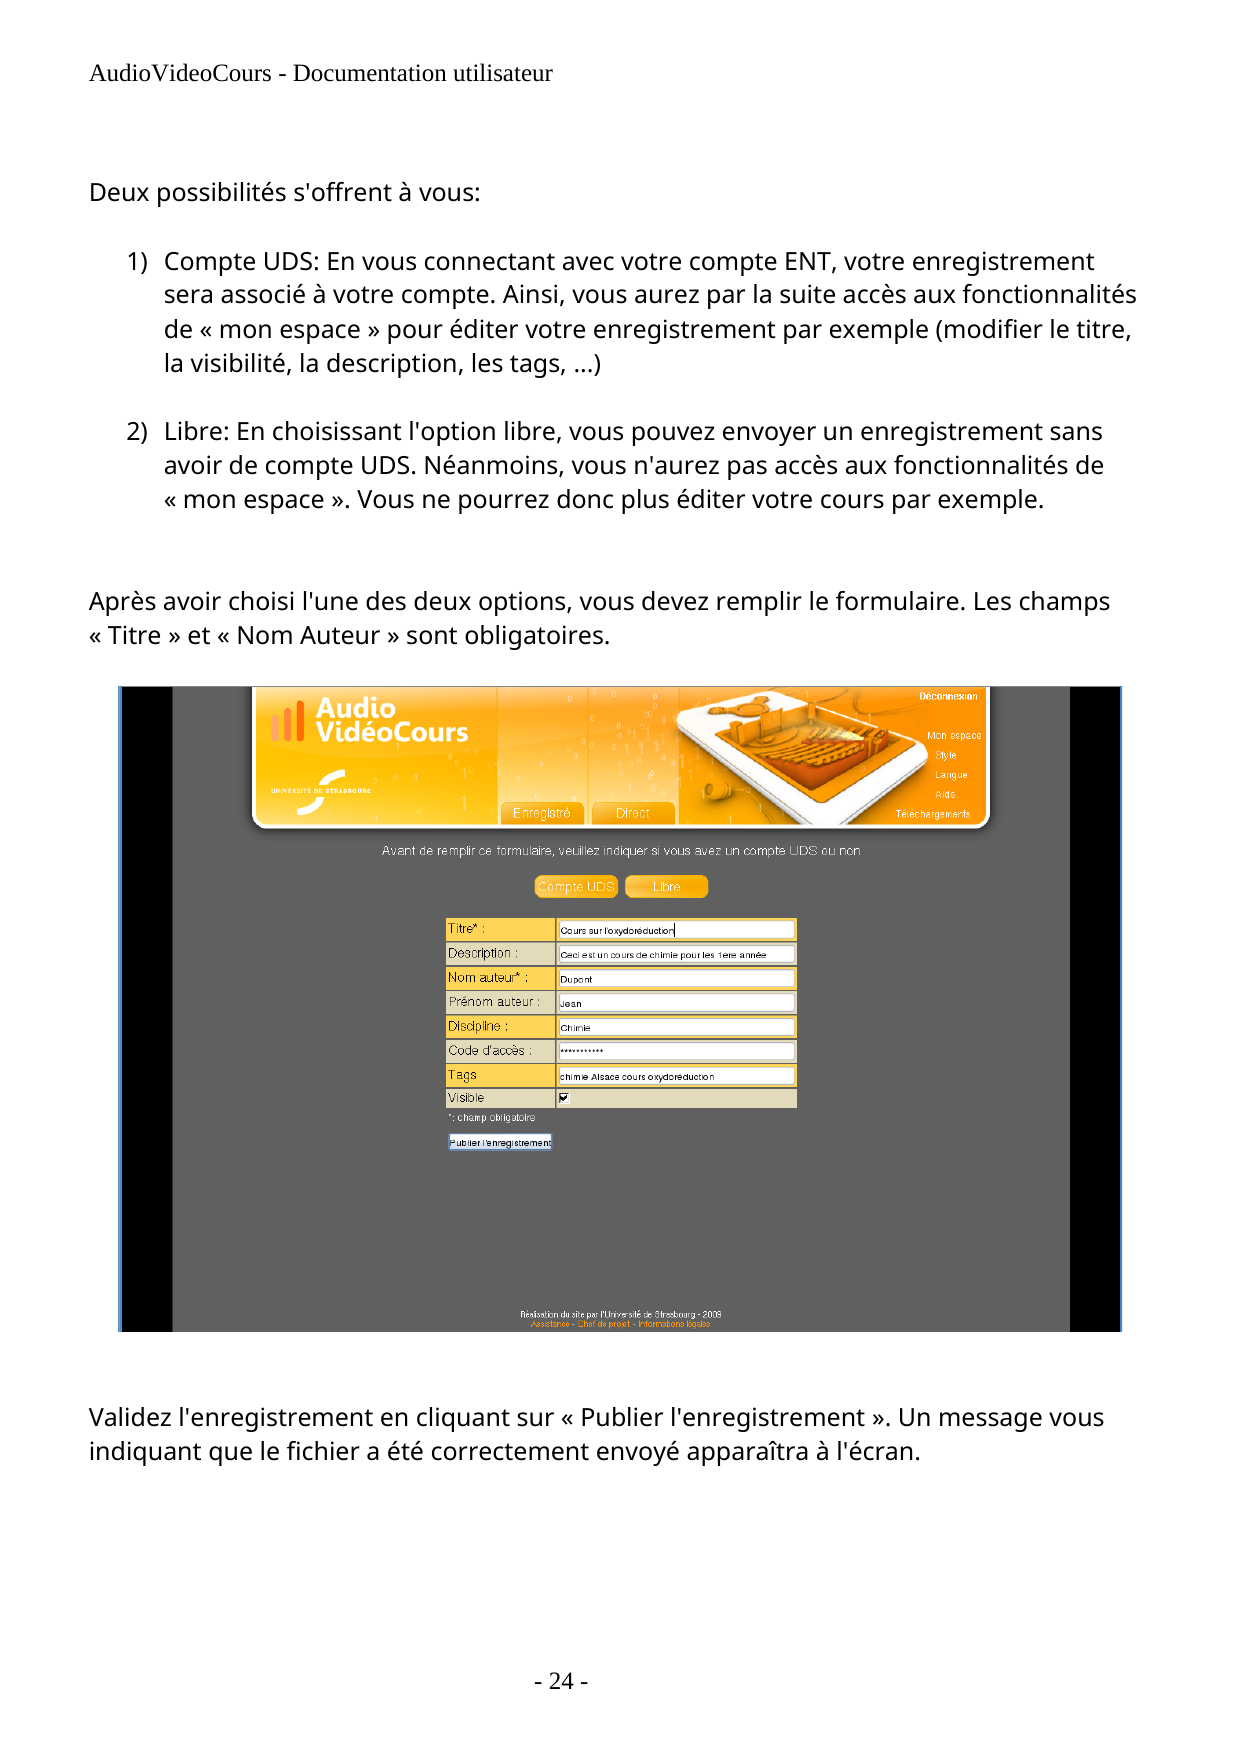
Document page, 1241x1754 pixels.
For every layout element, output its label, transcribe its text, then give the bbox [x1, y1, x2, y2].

list Libre: En choisissant l'option libre, vous pouvez envoyer un enregistrement sans avoir de compte UDS. Néanmoins, vous n'aurez pas accès aux fonctionnalités de « mon espace ». Vous ne pourrez donc plus éditer votre cours par exemple. [126, 413, 1152, 516]
picture [118, 686, 1123, 1332]
list Compte UDS: En vous connectant avec votre compte ENT, votre enregistrement sera associé à votre compte. Ainsi, vous aurez par la suite accès aux fonctionnalités de « mon espace » pour éditer votre enregistrement par exemple (modifier le titre, la visibilité, la description, les tags, ...) [126, 243, 1152, 413]
text Après avoir choisi l'une des deux options, vous devez remplir le formulaire. Les champs « Titre » et « Nom Auteur » sont obligatoires. [88, 584, 1152, 652]
text Deux possibilités s'offrent à vous: [88, 175, 1152, 209]
text Validez l'enregistrement en cliquant sur « Publier l'enregistrement ». Un message vous indiquant que le fichier a été correctement envoyé apparaîtra à l'écran. [88, 1399, 1152, 1468]
